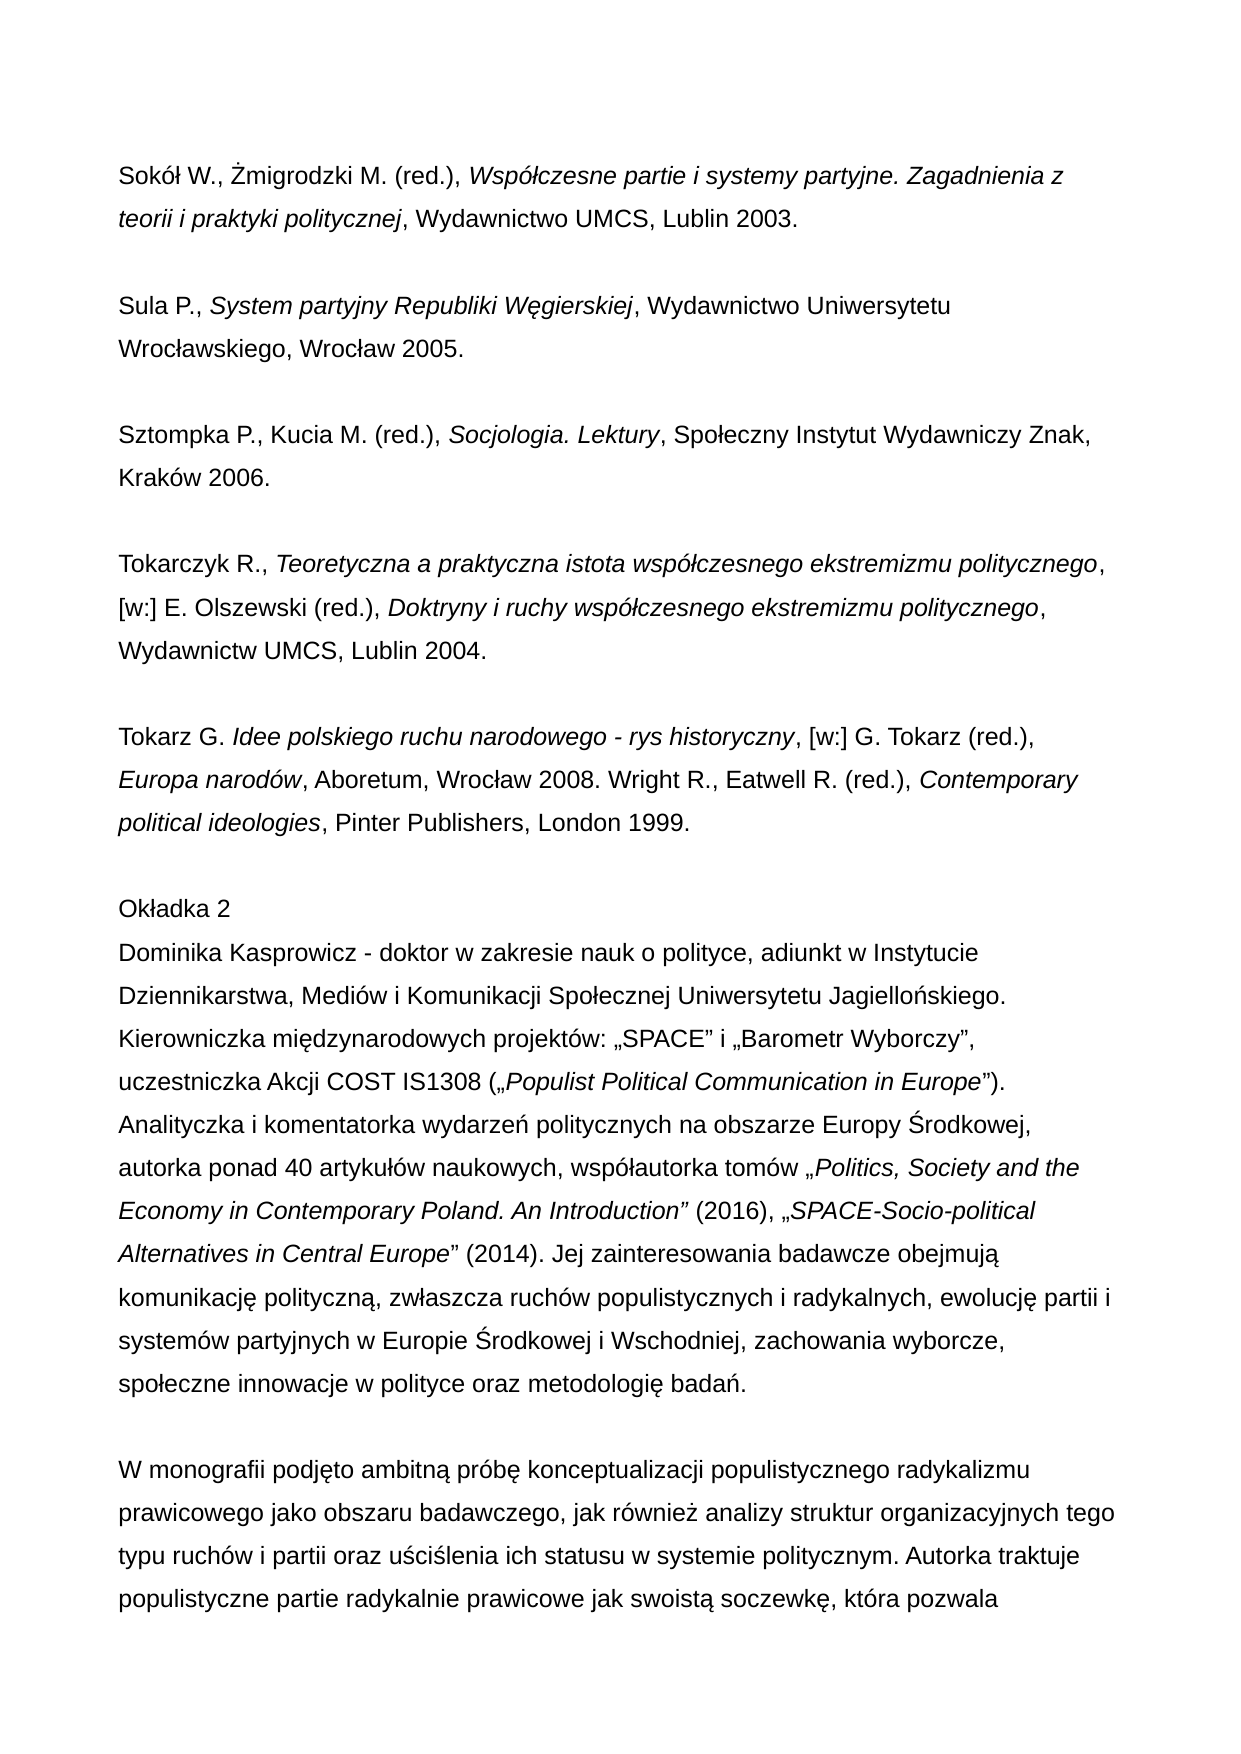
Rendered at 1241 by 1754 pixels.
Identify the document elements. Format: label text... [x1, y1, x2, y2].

text Dominika Kasprowicz - doktor w zakresie nauk o polityce, adiunkt w Instytucie Dziennikarstwa, Mediów i Komunikacji Społecznej Uniwersytetu Jagiellońskiego. Kierowniczka międzynarodowych projektów: „SPACE” i „Barometr Wyborczy”, uczestniczka Akcji COST IS1308 („Populist Political Communication in Europe”). Analityczka i komentatorka wydarzeń politycznych na obszarze Europy Środkowej, autorka ponad 40 artykułów naukowych, współautorka tomów „Politics, Society and the Economy in Contemporary Poland. An Introduction” (2016), „SPACE-Socio-political Alternatives in Central Europe” (2014). Jej zainteresowania badawcze obejmują komunikację polityczną, zwłaszcza ruchów populistycznych i radykalnych, ewolucję partii i systemów partyjnych w Europie Środkowej i Wschodniej, zachowania wyborcze, społeczne innowacje w polityce oraz metodologię badań. [118, 937, 1122, 1397]
text Tokarczyk R., Teoretyczna a praktyczna istota współczesnego ekstremizmu politycznego, [w:] E. Olszewski (red.), Doktryny i ruchy współczesnego ekstremizmu politycznego, Wydawnictw UMCS, Lublin 2004. [118, 549, 1122, 664]
text Tokarz G. Idee polskiego ruchu narodowego - rys historyczny, [w:] G. Tokarz (red.), Europa narodów, Aboretum, Wrocław 2008. Wright R., Eatwell R. (red.), Contemporary political ideologies, Pinter Publishers, London 1999. [118, 722, 1122, 837]
text Sokół W., Żmigrodzki M. (red.), Współczesne partie i systemy partyjne. Zagadnienia z teorii i praktyki politycznej, Wydawnictwo UMCS, Lublin 2003. [118, 161, 1122, 233]
text Sula P., System partyjny Republiki Węgierskiej, Wydawnictwo Uniwersytetu Wrocławskiego, Wrocław 2005. [118, 291, 1122, 362]
text W monografii podjęto ambitną próbę konceptualizacji populistycznego radykalizmu prawicowego jako obszaru badawczego, jak również analizy struktur organizacyjnych tego typu ruchów i partii oraz uściślenia ich statusu w systemie politycznym. Autorka traktuje populistyczne partie radykalnie prawicowe jak swoistą soczewkę, która pozwala [118, 1455, 1122, 1613]
text Okładka 2 [118, 894, 1122, 923]
text Sztompka P., Kucia M. (red.), Socjologia. Lektury, Społeczny Instytut Wydawniczy Znak, Kraków 2006. [118, 420, 1122, 492]
